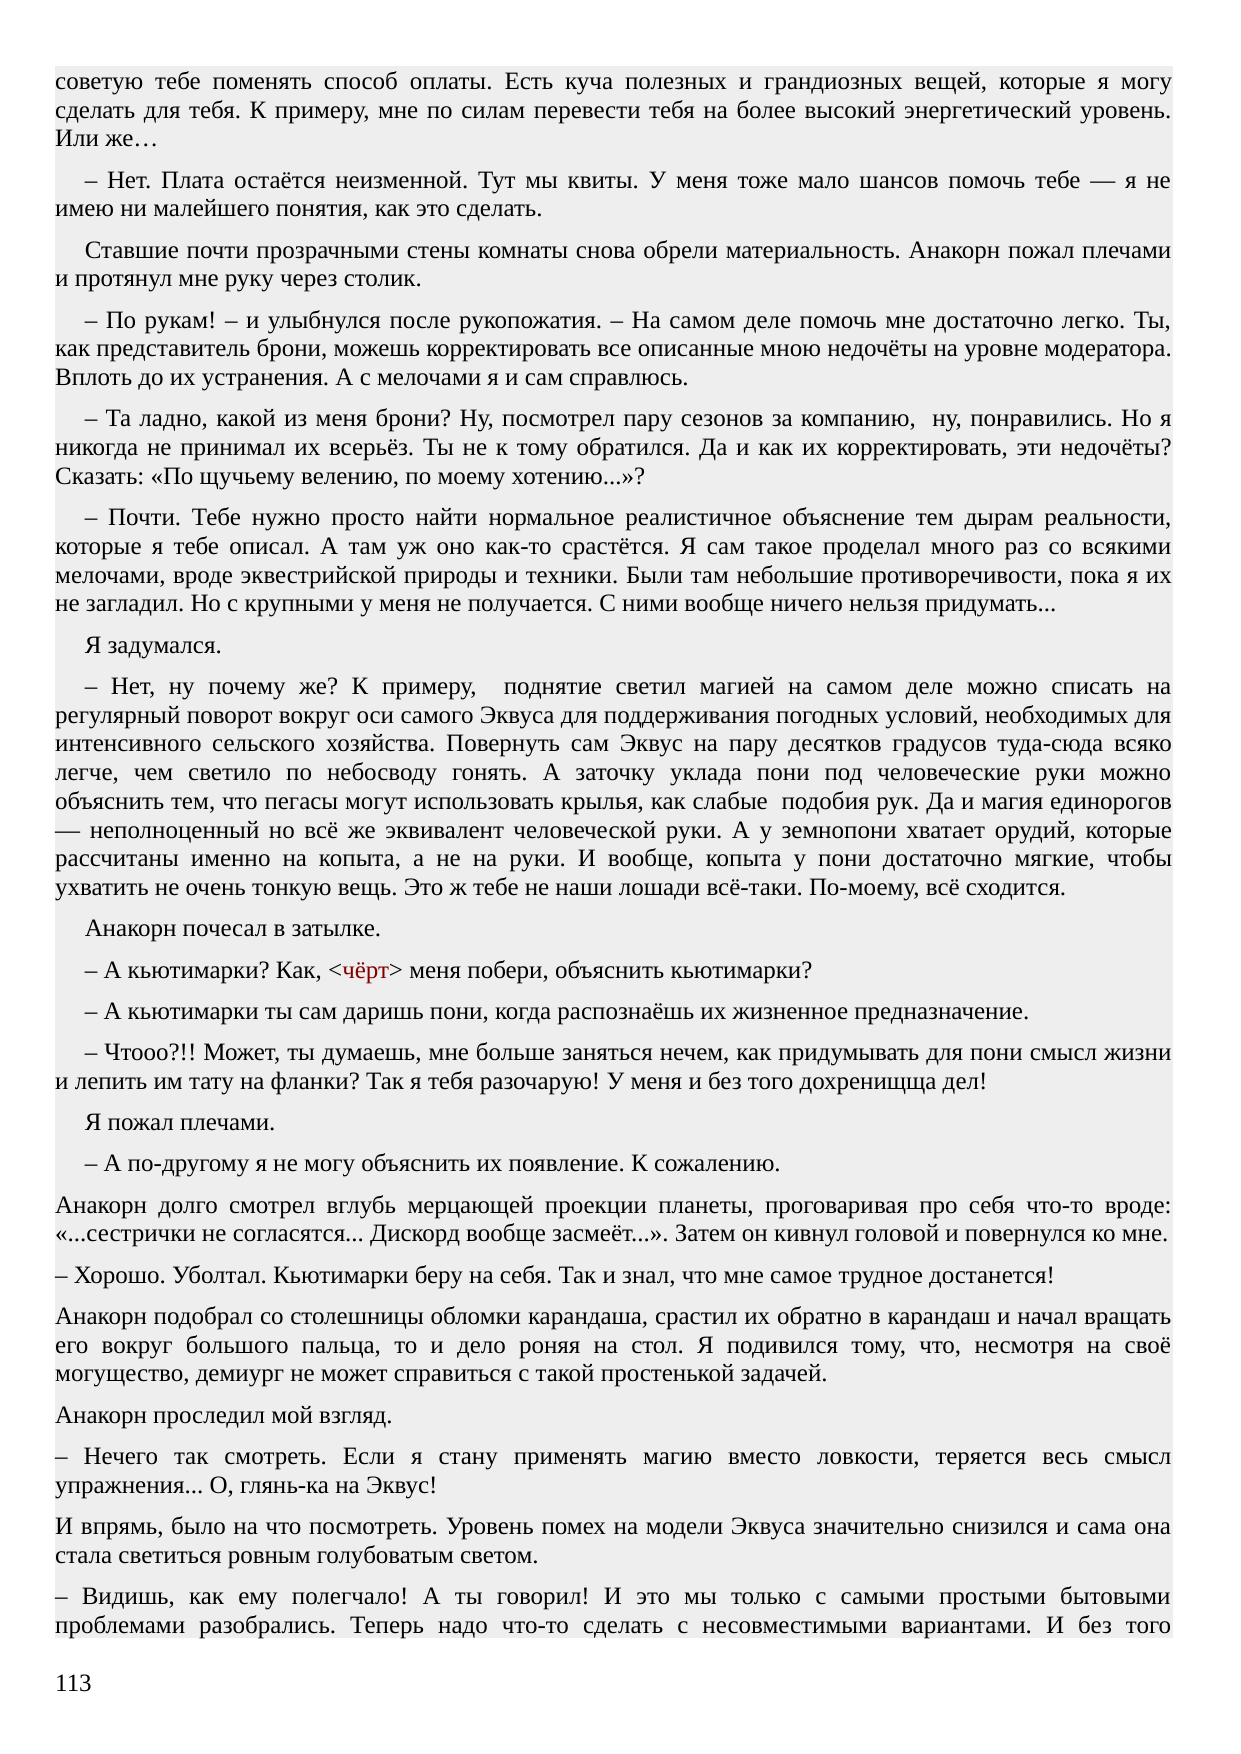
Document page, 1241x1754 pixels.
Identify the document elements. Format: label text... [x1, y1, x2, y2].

text И впрямь, было на что посмотреть. Уровень помех на модели Эквуса значительно снизился и сама она стала светиться ровным голубоватым светом. [55, 1511, 1173, 1568]
text – Чтооо?!! Может, ты думаешь, мне больше заняться нечем, как придумывать для пони смысл жизни и лепить им тату на фланки? Так я тебя разочарую! У меня и без того дохренищща дел! [55, 1037, 1173, 1095]
text – Хорошо. Уболтал. Кьютимарки беру на себя. Так и знал, что мне самое трудное достанется! [55, 1260, 1173, 1288]
text Анакорн долго смотрел вглубь мерцающей проекции планеты, проговаривая про себя что-то вроде: «...сестрички не согласятся... Дискорд вообще засмеёт...». Затем он кивнул головой и повернулся ко мне. [55, 1190, 1173, 1247]
text советую тебе поменять способ оплаты. Есть куча полезных и грандиозных вещей, которые я могу сделать для тебя. К примеру, мне по силам перевести тебя на более высокий энергетический уровень. Или же… [55, 66, 1173, 152]
text – Нечего так смотреть. Если я стану применять магию вместо ловкости, теряется весь смысл упражнения... О, глянь-ка на Эквус! [55, 1441, 1173, 1498]
text – Нет, ну почему же? К примеру, поднятие светил магией на самом деле можно списать на регулярный поворот вокруг оси самого Эквуса для поддерживания погодных условий, необходимых для интенсивного сельского хозяйства. Повернуть сам Эквус на пару десятков градусов туда-сюда всяко легче, чем светило по небосводу гонять. А заточку уклада пони под человеческие руки можно объяснить тем, что пегасы могут использовать крылья, как слабые подобия рук. Да и магия единорогов — неполноценный но всё же эквивалент человеческой руки. А у земнопони хватает орудий, которые рассчитаны именно на копыта, а не на руки. И вообще, копыта у пони достаточно мягкие, чтобы ухватить не очень тонкую вещь. Это ж тебе не наши лошади всё-таки. По-моему, всё сходится. [55, 671, 1173, 901]
text Я задумался. [55, 630, 1173, 658]
text Анакорн проследил мой взгляд. [55, 1400, 1173, 1428]
text – Видишь, как ему полегчало! А ты говорил! И это мы только с самыми простыми бытовыми проблемами разобрались. Теперь надо что-то сделать с несовместимыми вариантами. И без того [55, 1581, 1173, 1638]
text Ставшие почти прозрачными стены комнаты снова обрели материальность. Анакорн пожал плечами и протянул мне руку через столик. [55, 235, 1173, 292]
text – А кьютимарки ты сам даришь пони, когда распознаёшь их жизненное предназначение. [55, 996, 1173, 1025]
text – По рукам! – и улыбнулся после рукопожатия. – На самом деле помочь мне достаточно легко. Ты, как представитель брони, можешь корректировать все описанные мною недочёты на уровне модератора. Вплоть до их устранения. А с мелочами я и сам справлюсь. [55, 305, 1173, 391]
text – Почти. Тебе нужно просто найти нормальное реалистичное объяснение тем дырам реальности, которые я тебе описал. А там уж оно как-то срастётся. Я сам такое проделал много раз со всякими мелочами, вроде эквестрийской природы и техники. Были там небольшие противоречивости, пока я их не загладил. Но с крупными у меня не получается. С ними вообще ничего нельзя придумать... [55, 502, 1173, 617]
text – А по-другому я не могу объяснить их появление. К сожалению. [55, 1148, 1173, 1177]
text Анакорн почесал в затылке. [55, 913, 1173, 942]
text – Нет. Плата остаётся неизменной. Тут мы квиты. У меня тоже мало шансов помочь тебе — я не имею ни малейшего понятия, как это сделать. [55, 165, 1173, 222]
text Анакорн подобрал со столешницы обломки карандаша, срастил их обратно в карандаш и начал вращать его вокруг большого пальца, то и дело роняя на стол. Я подивился тому, что, несмотря на своё могущество, демиург не может справиться с такой простенькой задачей. [55, 1301, 1173, 1387]
text Я пожал плечами. [55, 1107, 1173, 1136]
text – Та ладно, какой из меня брони? Ну, посмотрел пару сезонов за компанию, ну, понравились. Но я никогда не принимал их всерьёз. Ты не к тому обратился. Да и как их корректировать, эти недочёты? Сказать: «По щучьему велению, по моему хотению...»? [55, 403, 1173, 490]
text – А кьютимарки? Как, <чёрт> меня побери, объяснить кьютимарки? [55, 955, 1173, 983]
